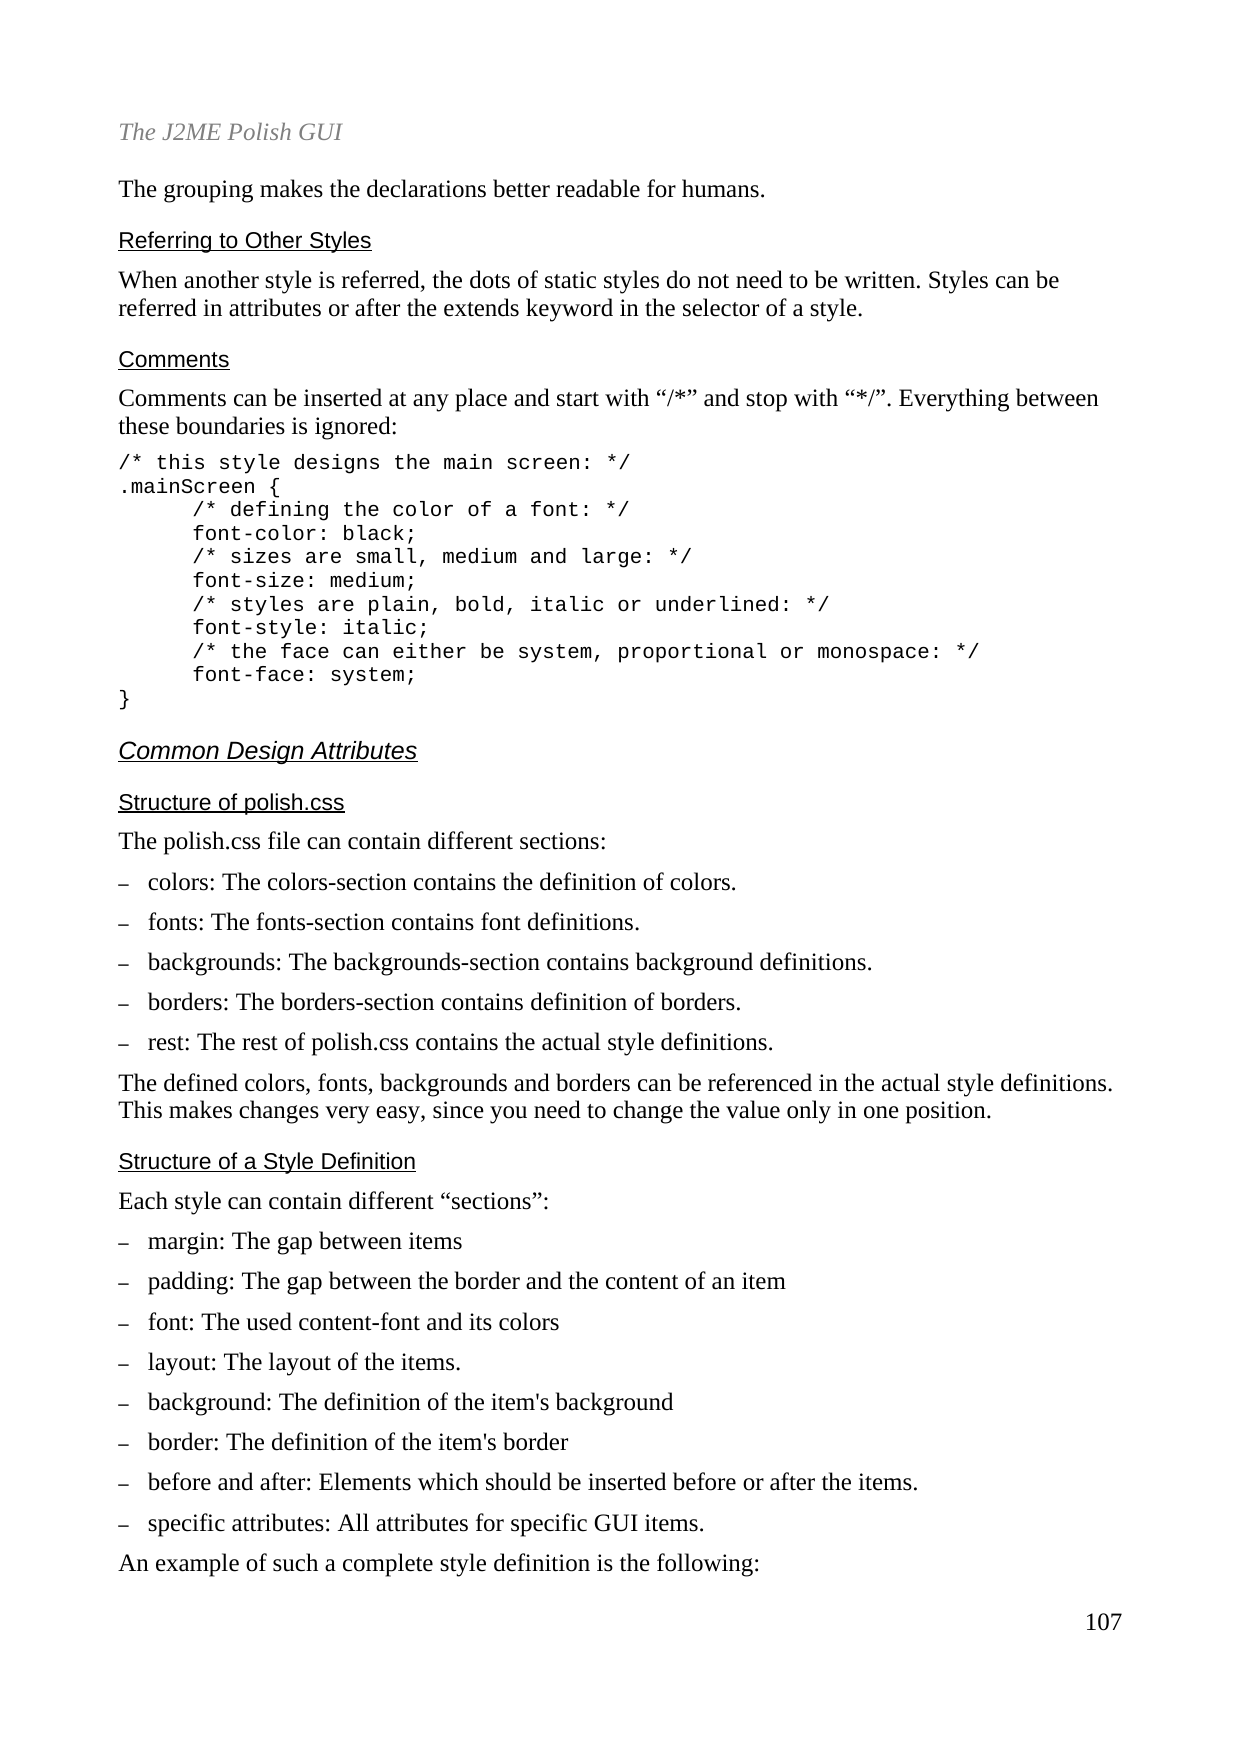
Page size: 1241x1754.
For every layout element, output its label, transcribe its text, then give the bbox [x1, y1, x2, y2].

text font-color: black; [118, 523, 1122, 547]
list rest: The rest of polish.css contains the actual style definitions. [118, 1028, 1122, 1056]
text /* styles are plain, bold, italic or underlined: */ [118, 594, 1122, 617]
text /* the face can either be system, proportional or monospace: */ [118, 641, 1122, 664]
list background: The definition of the item's background [118, 1388, 1122, 1416]
text The defined colors, fonts, backgrounds and borders can be referenced in the actual style definitions. This makes changes very easy, since you need to change the value only in one position. [118, 1069, 1122, 1124]
list colors: The colors-section contains the definition of colors. [118, 868, 1122, 895]
text /* this style designs the main screen: */ [118, 452, 1122, 476]
list fonts: The fonts-section contains font definitions. [118, 908, 1122, 936]
text /* sizes are small, medium and large: */ [118, 547, 1122, 570]
subtitle Comments [118, 346, 1122, 372]
list specific attributes: All attributes for specific GUI items. [118, 1509, 1122, 1536]
subtitle Structure of a Style Definition [118, 1149, 1122, 1174]
list backgrounds: The backgrounds-section contains background definitions. [118, 948, 1122, 976]
text The polish.css file can contain different sections: [118, 827, 1122, 855]
text When another style is referred, the dots of static styles do not need to be written. Styles can be referred in attributes or after the extends keyword in the selector of a style. [118, 266, 1122, 321]
text /* defining the color of a font: */ [118, 499, 1122, 523]
subtitle Common Design Attributes [118, 736, 1122, 764]
text font-face: system; [118, 664, 1122, 688]
subtitle Referring to Other Styles [118, 228, 1122, 253]
text font-style: italic; [118, 617, 1122, 641]
list layout: The layout of the items. [118, 1348, 1122, 1376]
list margin: The gap between items [118, 1227, 1122, 1255]
list padding: The gap between the border and the content of an item [118, 1267, 1122, 1295]
list border: The definition of the item's border [118, 1428, 1122, 1456]
text } [118, 688, 1122, 711]
list before and after: Elements which should be inserted before or after the items. [118, 1468, 1122, 1496]
text Comments can be inserted at any place and start with “/*” and stop with “*/”. Everything between these boundaries is ignored: [118, 384, 1122, 440]
text font-size: medium; [118, 570, 1122, 594]
text The grouping makes the declarations better readable for humans. [118, 175, 1122, 203]
text Each style can contain different “sections”: [118, 1187, 1122, 1215]
subtitle Structure of polish.css [118, 789, 1122, 815]
list borders: The borders-section contains definition of borders. [118, 988, 1122, 1016]
list font: The used content-font and its colors [118, 1308, 1122, 1335]
text An example of such a complete style definition is the following: [118, 1549, 1122, 1577]
text .mainScreen { [118, 476, 1122, 499]
